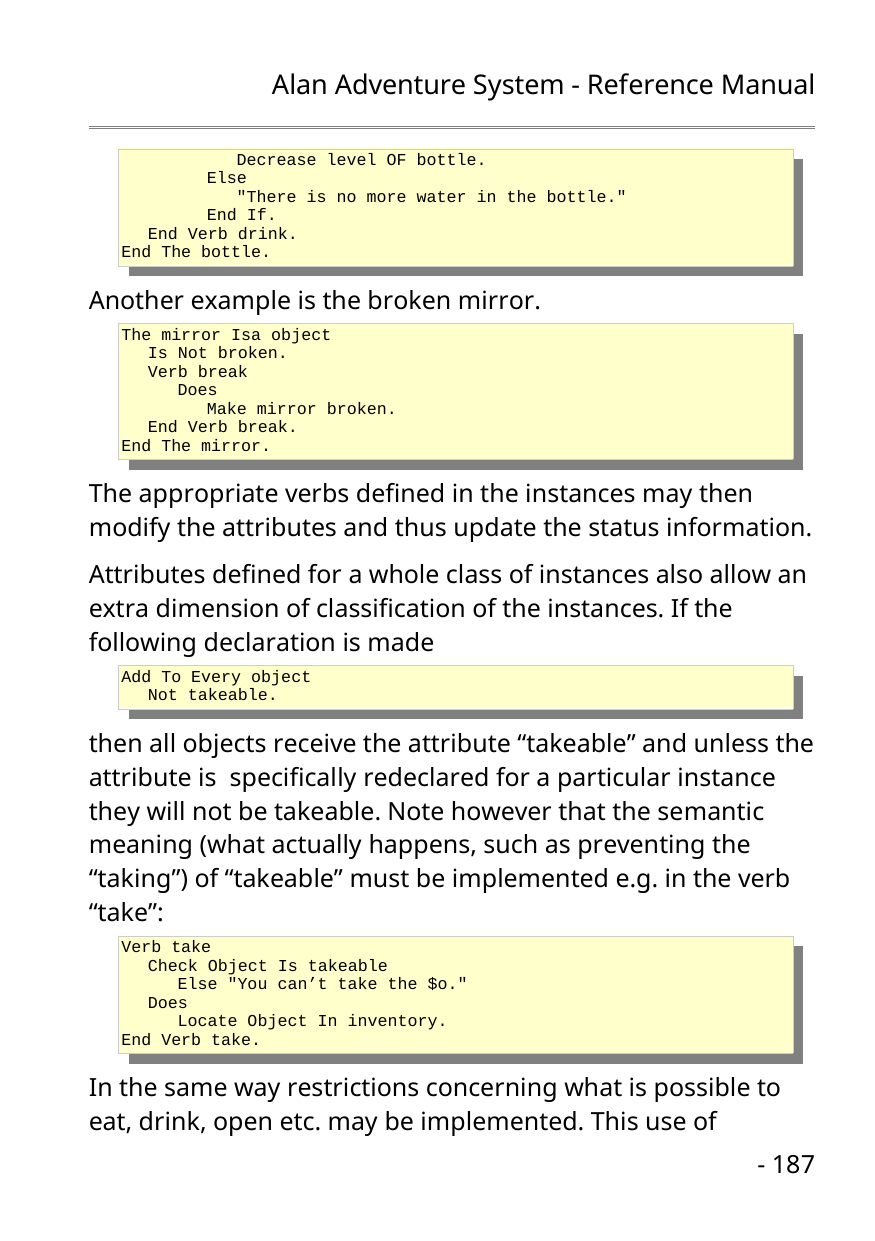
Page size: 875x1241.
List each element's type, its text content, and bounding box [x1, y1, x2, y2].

text Add To Every object Not takeable. [119, 666, 793, 708]
text Attributes defined for a whole class of instances also allow an extra dimension of classification of the instances. If the following declaration is made [88, 557, 815, 659]
text In the same way restrictions concerning what is possible to eat, drink, open etc. may be implemented. This use of [88, 1070, 815, 1138]
text Verb take Check Object Is takeable Else "You can’t take the $o." Does Locate Object In inventory. End Verb take. [119, 937, 793, 1053]
text Decrease level OF bottle. Else "There is no more water in the bottle." End If. End Verb drink. End The bottle. [119, 150, 793, 266]
text then all objects receive the attribute “takeable” and unless the attribute is specifical­ly redeclared for a particular instance they will not be takeable. Note however that the se­mantic meaning (what actually happens, such as preventing the “taking”) of “takeable” must be implemented e.g. in the verb “take”: [88, 726, 815, 929]
text The mirror Isa object Is Not broken. Verb break Does Make mirror broken. End Verb break. End The mirror. [119, 324, 793, 459]
text Another example is the broken mirror. [88, 283, 815, 317]
text The appropriate verbs defined in the instances may then modify the attributes and thus update the status information. [88, 476, 815, 544]
